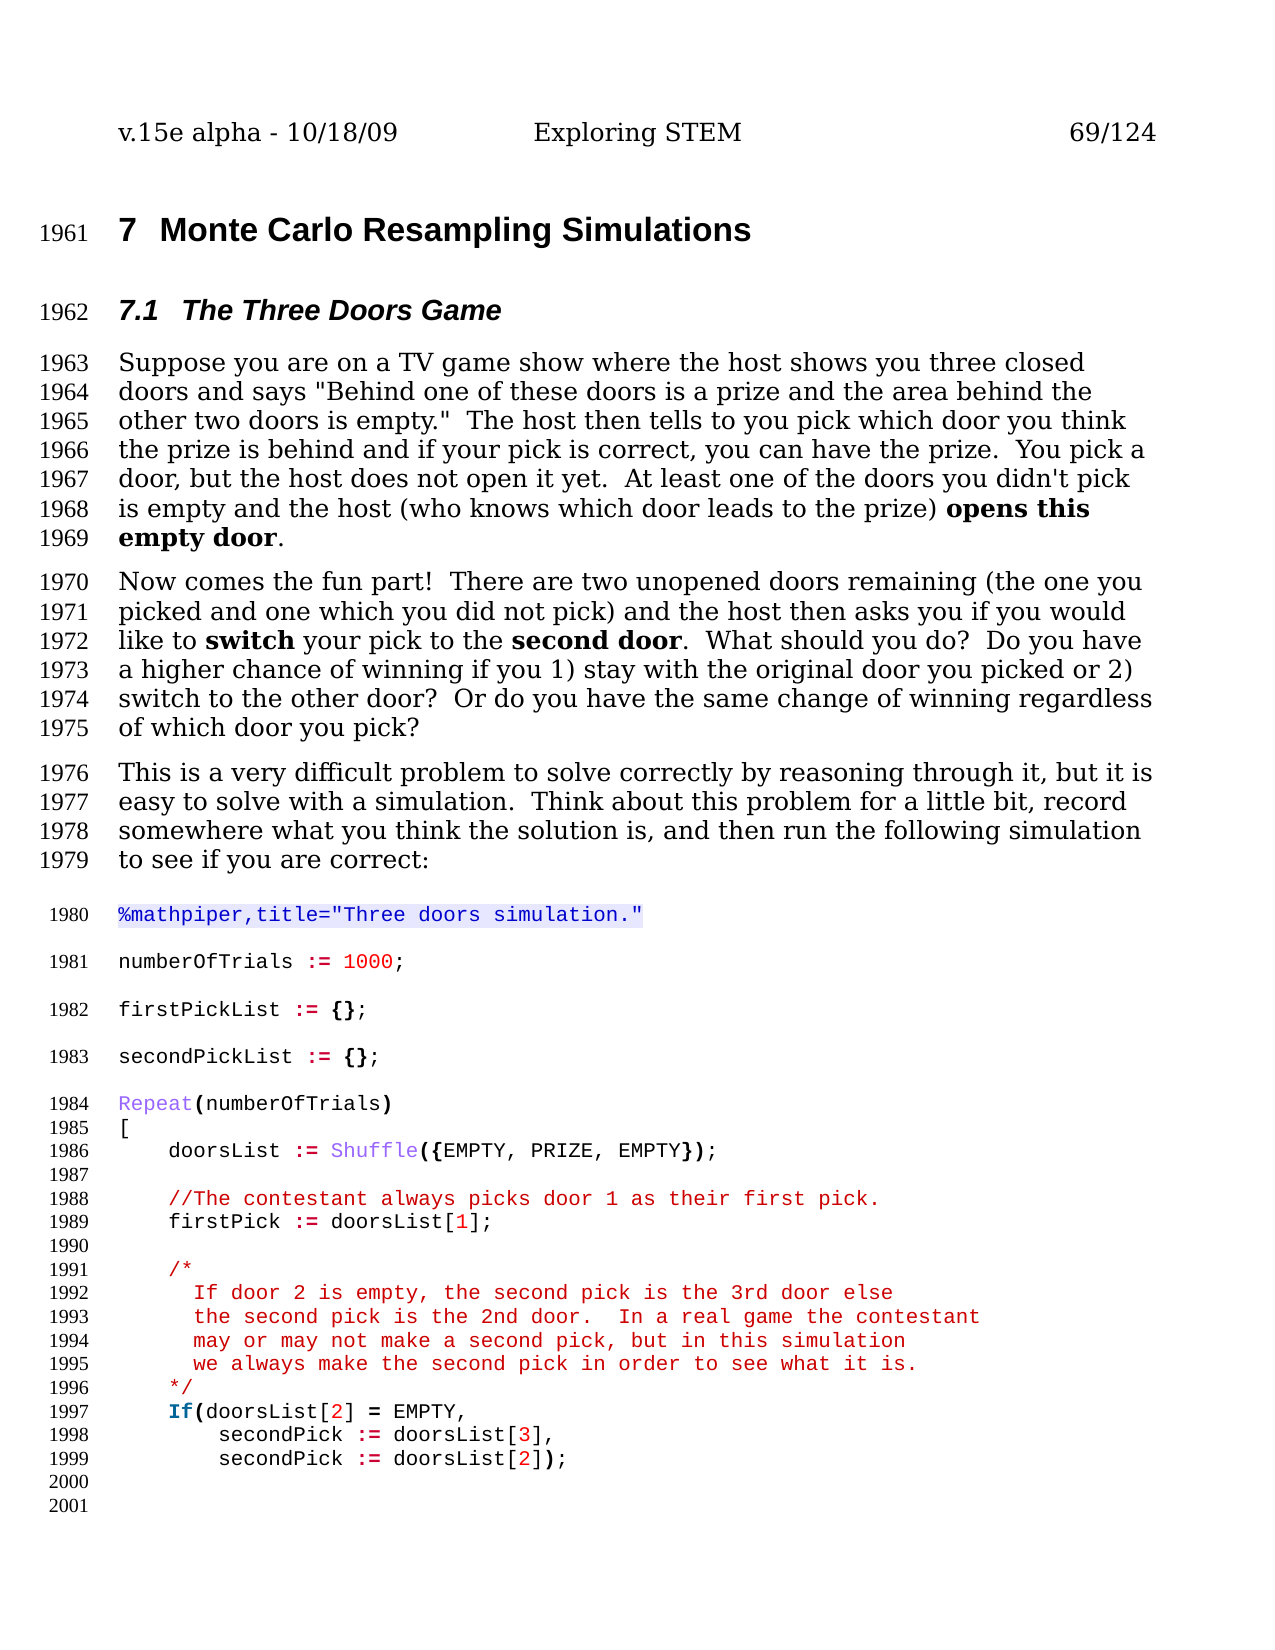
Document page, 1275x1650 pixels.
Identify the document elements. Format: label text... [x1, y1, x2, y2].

text secondPickList := {}; [118, 1046, 1157, 1069]
text doorsList := Shuffle({EMPTY, PRIZE, EMPTY}); [118, 1141, 1157, 1164]
subtitle Monte Carlo Resampling Simulations [118, 210, 1157, 248]
text Now comes the fun part! There are two unopened doors remaining (the one you picked and one which you did not pick) and the host then asks you if you would like to switch your pick to the second door. What should you do? Do you have a higher chance of winning if you 1) stay with the original door you picked or 2) switch to the other door? Or do you have the same change of winning regardless of which door you pick? [118, 567, 1157, 743]
text the second pick is the 2nd door. In a real game the contestant [118, 1306, 1157, 1330]
text If(doorsList[2] = EMPTY, [118, 1401, 1157, 1424]
text This is a very difficult problem to solve correctly by reasoning through it, but it is easy to solve with a simulation. Think about this problem for a little bit, record somewhere what you think the solution is, and then run the following simulation to see if you are correct: [118, 758, 1157, 874]
text firstPickList := {}; [118, 999, 1157, 1022]
text /* [118, 1259, 1157, 1282]
text //The contestant always picks door 1 as their first pick. [118, 1188, 1157, 1211]
text numberOfTrials := 1000; [118, 951, 1157, 975]
subtitle The Three Doors Game [118, 293, 1157, 327]
text may or may not make a second pick, but in this simulation [118, 1330, 1157, 1353]
text we always make the second pick in order to see what it is. [118, 1353, 1157, 1377]
text secondPick := doorsList[2]); [118, 1448, 1157, 1472]
text Repeat(numberOfTrials) [118, 1093, 1157, 1117]
text [ [118, 1117, 1157, 1141]
text firstPick := doorsList[1]; [118, 1211, 1157, 1235]
text secondPick := doorsList[3], [118, 1424, 1157, 1448]
text If door 2 is empty, the second pick is the 3rd door else [118, 1282, 1157, 1306]
text Suppose you are on a TV game show where the host shows you three closed doors and says "Behind one of these doors is a prize and the area behind the other two doors is empty." The host then tells to you pick which door you think the prize is behind and if your pick is correct, you can have the prize. You pick a door, but the host does not open it yet. At least one of the doors you didn't pick is empty and the host (who knows which door leads to the prize) opens this empty door. [118, 348, 1157, 552]
text %mathpiper,title="Three doors simulation." [118, 904, 1157, 928]
text */ [118, 1377, 1157, 1401]
